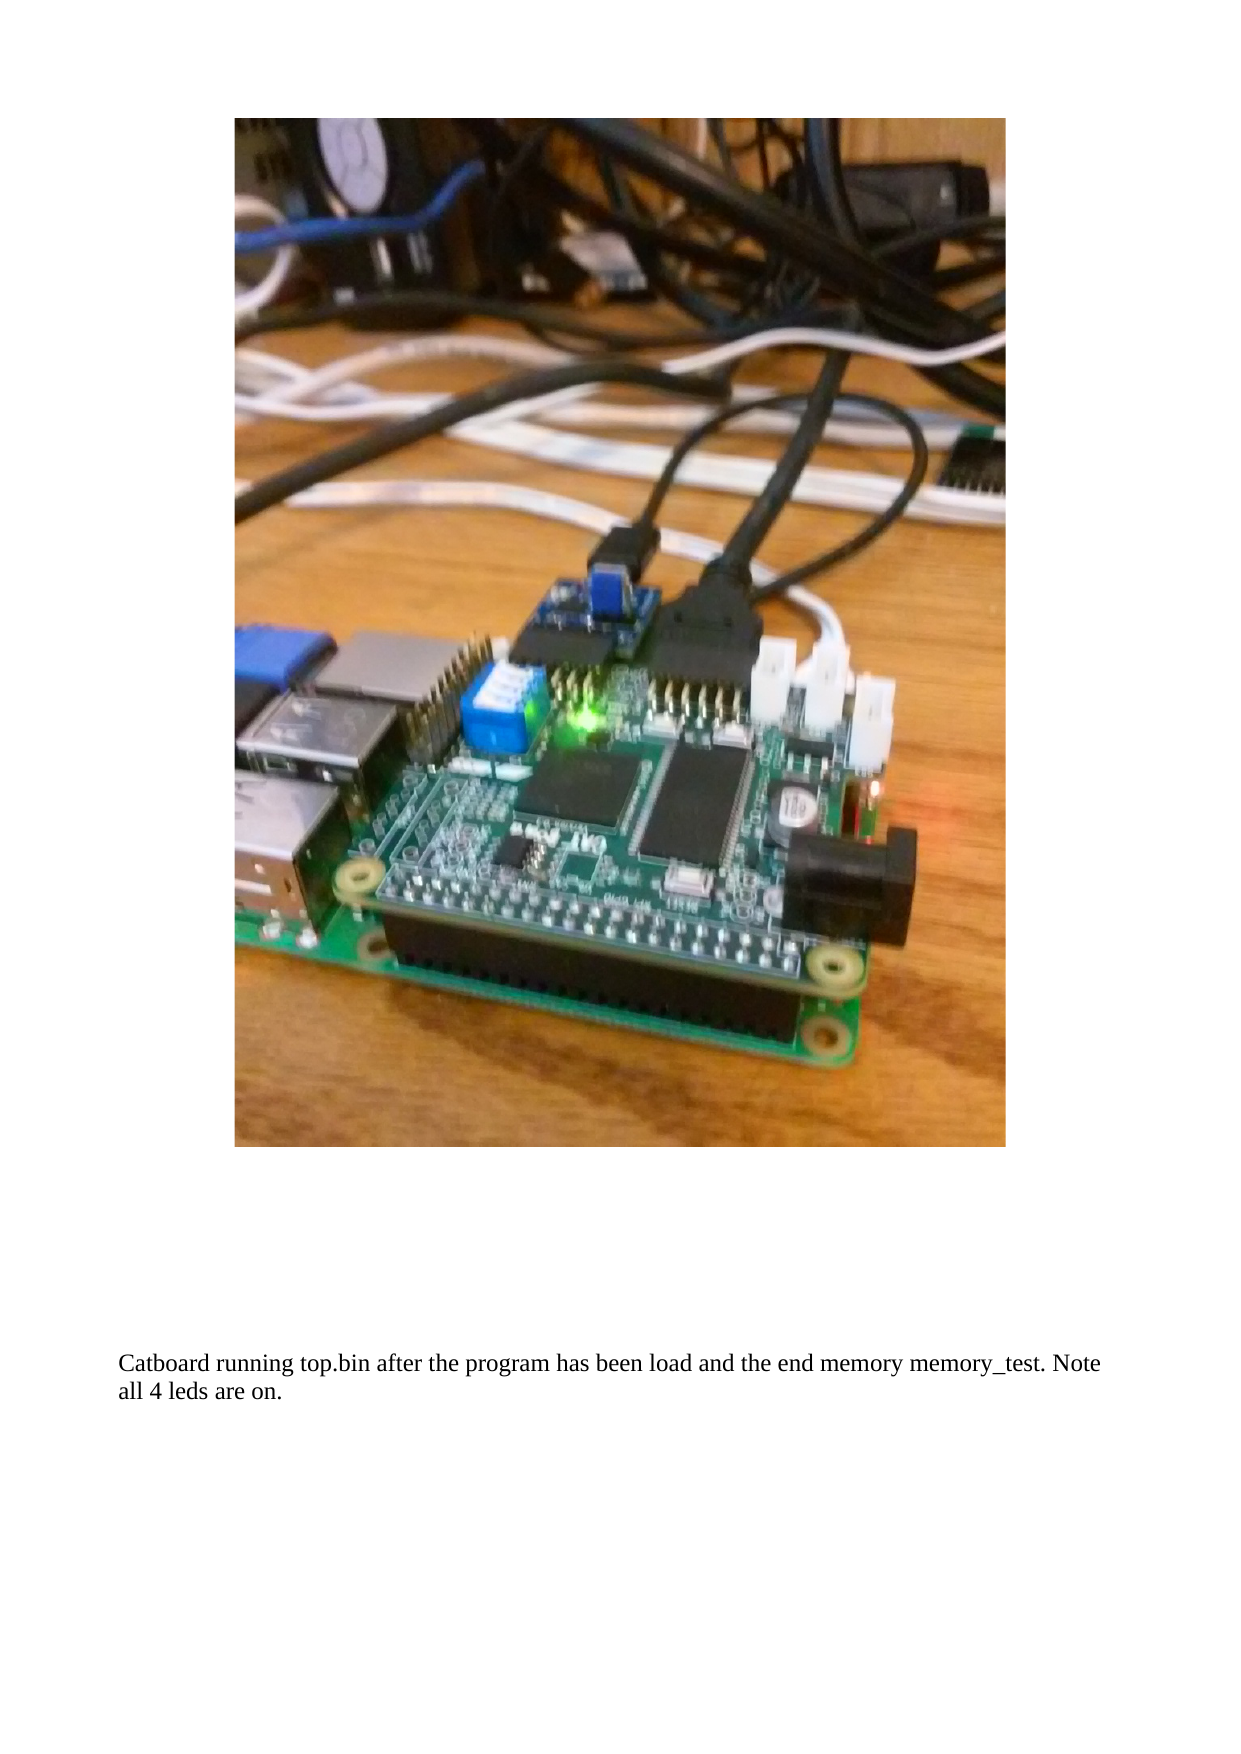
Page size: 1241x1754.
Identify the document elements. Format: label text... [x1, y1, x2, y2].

text Catboard running top.bin after the program has been load and the end memory memory_test. Note all 4 leds are on. [118, 1348, 1122, 1405]
picture [234, 118, 1006, 1147]
